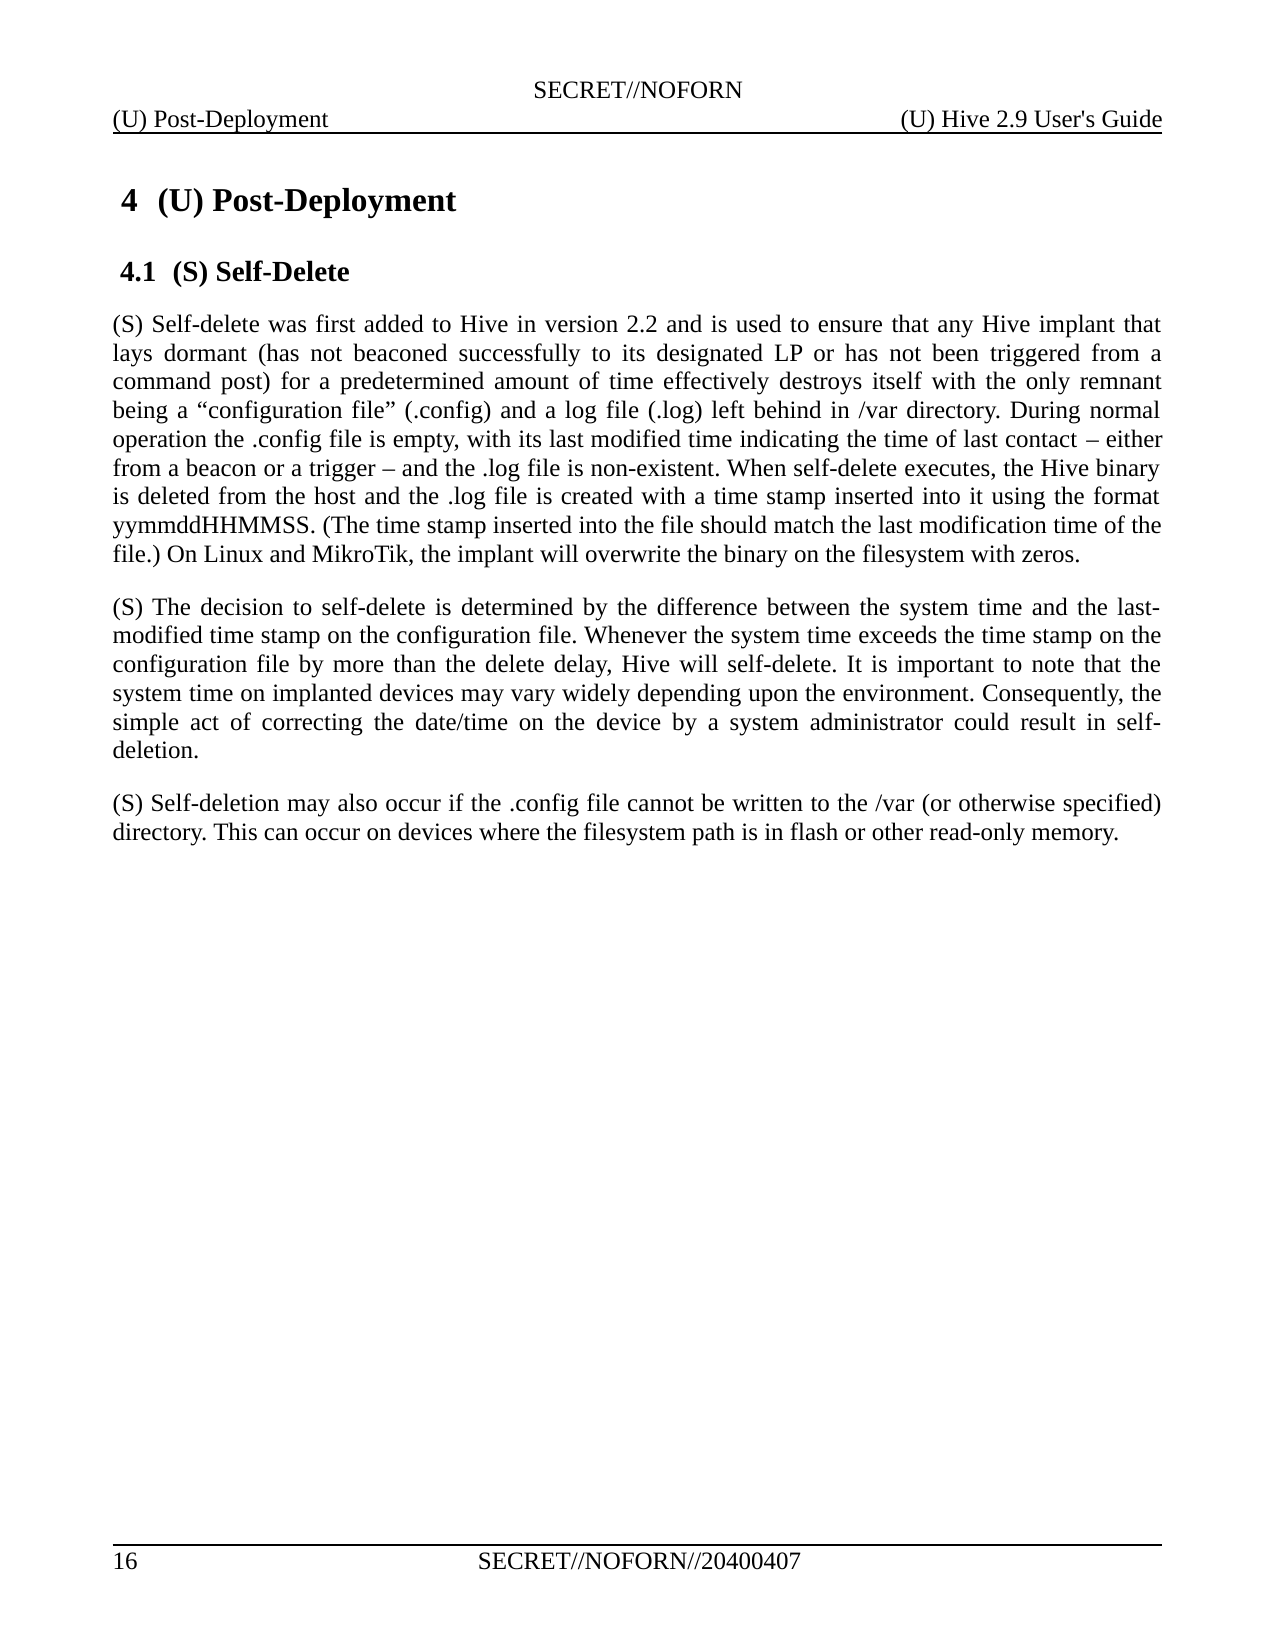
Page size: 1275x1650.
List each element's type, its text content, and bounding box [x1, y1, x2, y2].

text (S) Self-delete was first added to Hive in version 2.2 and is used to ensure that any Hive implant that lays dormant (has not beaconed successfully to its designated LP or has not been triggered from a command post) for a predetermined amount of time effectively destroys itself with the only remnant being a “configuration file” (.config) and a log file (.log) left behind in /var directory. During normal operation the .config file is empty, with its last modified time indicating the time of last contact – either from a beacon or a trigger – and the .log file is non-existent. When self-delete executes, the Hive binary is deleted from the host and the .log file is created with a time stamp inserted into it using the format yymmddHHMMSS. (The time stamp inserted into the file should match the last modification time of the file.) On Linux and MikroTik, the implant will overwrite the binary on the filesystem with zeros. [112, 309, 1162, 568]
subtitle (U) Post-Deployment [112, 180, 1162, 218]
text (S) The decision to self-delete is determined by the difference between the system time and the last-modified time stamp on the configuration file. Whenever the system time exceeds the time stamp on the configuration file by more than the delete delay, Hive will self-delete. It is important to note that the system time on implanted devices may vary widely depending upon the environment. Consequently, the simple act of correcting the date/time on the device by a system administrator could result in self-deletion. [112, 592, 1162, 764]
text (S) Self-deletion may also occur if the .config file cannot be written to the /var (or otherwise specified) directory. This can occur on devices where the filesystem path is in flash or other read-only memory. [112, 788, 1162, 846]
subtitle (S) Self-Delete [112, 254, 1162, 288]
